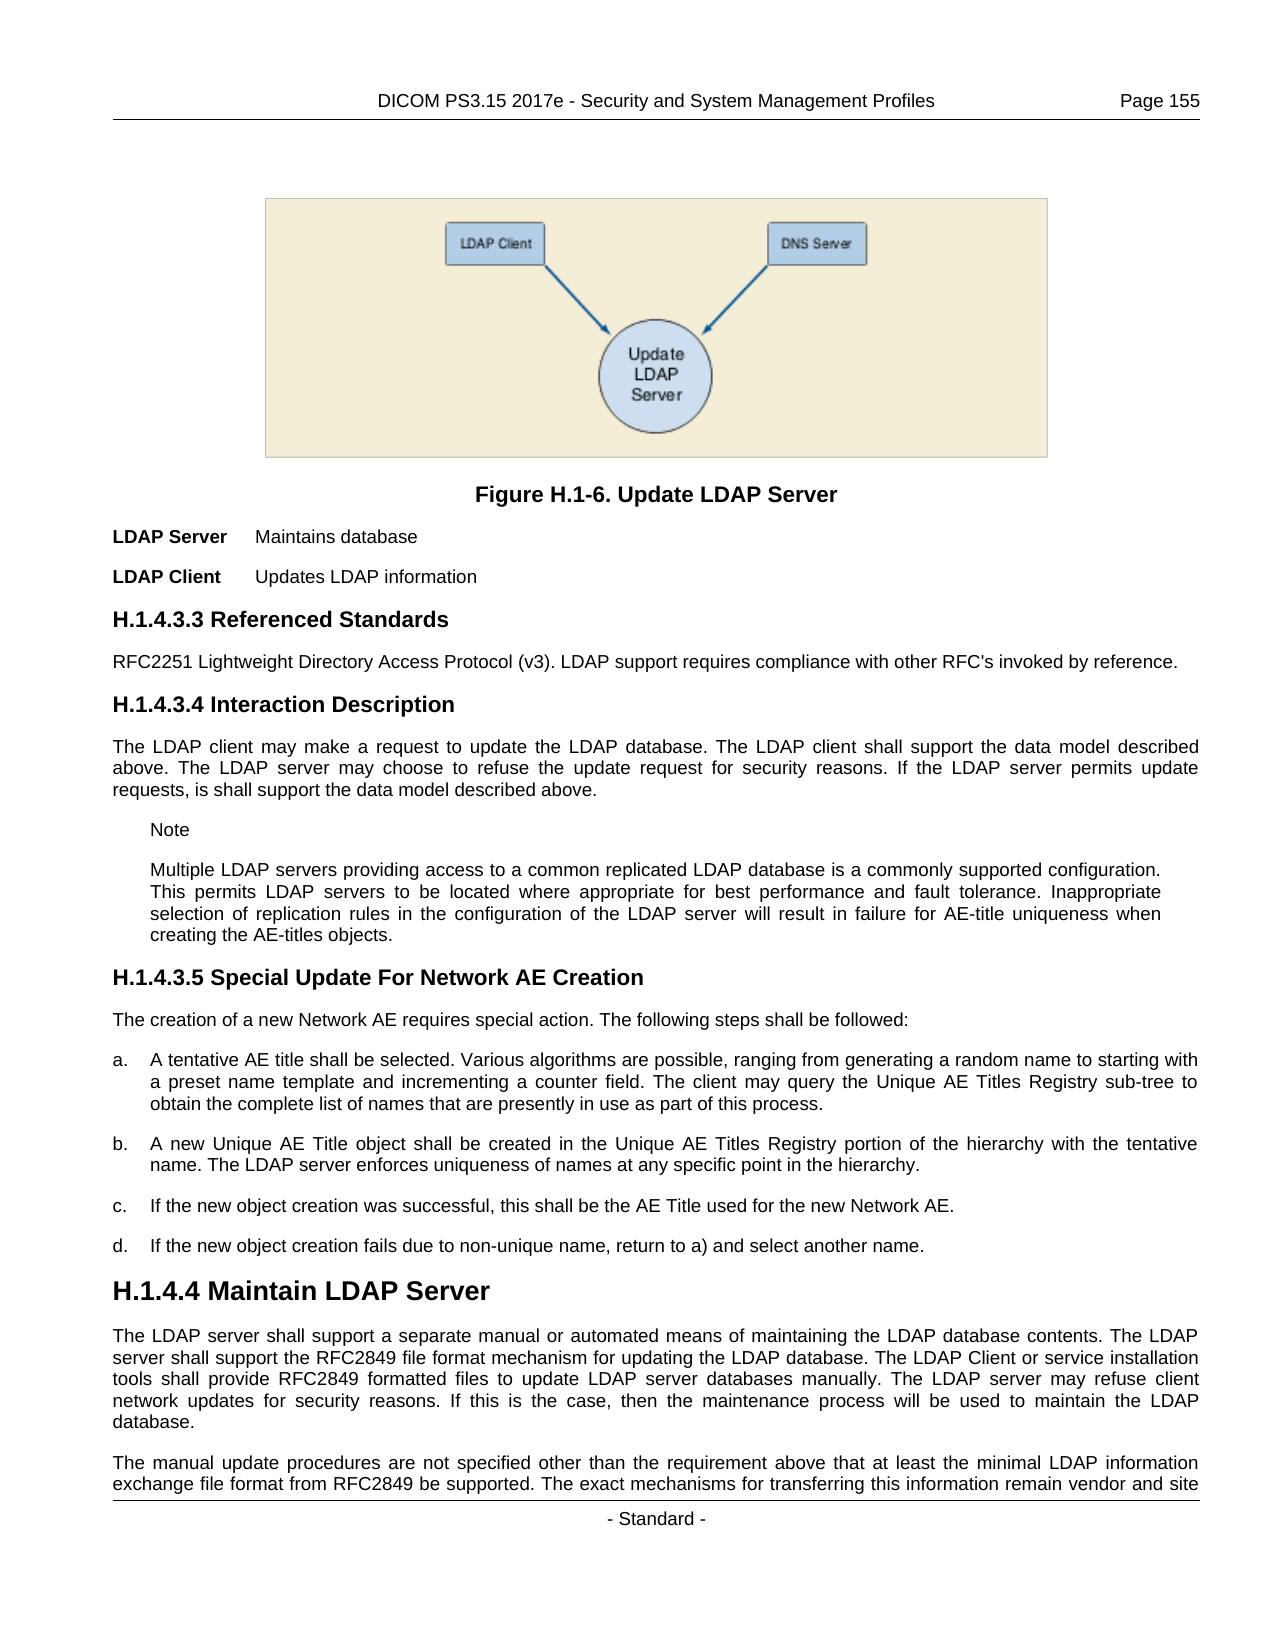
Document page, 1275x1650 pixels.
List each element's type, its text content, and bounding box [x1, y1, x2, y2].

text H.1.4.4 Maintain LDAP Server [112, 1275, 1200, 1306]
text H.1.4.3.3 Referenced Standards [112, 606, 1200, 632]
text The LDAP server shall support a separate manual or automated means of maintaining the LDAP database contents. The LDAP server shall support the RFC2849 file format mechanism for updating the LDAP database. The LDAP Client or service installation tools shall provide RFC2849 formatted files to update LDAP server databases manually. The LDAP server may refuse client network updates for security reasons. If this is the case, then the maintenance process will be used to maintain the LDAP database. [112, 1325, 1200, 1433]
text The creation of a new Network AE requires special action. The following steps shall be followed: [112, 1009, 1200, 1030]
list If the new object creation fails due to non-unique name, return to a) and select another name. [112, 1235, 1200, 1256]
picture [264, 197, 1049, 459]
text LDAP Client Updates LDAP information [112, 566, 1200, 587]
text The LDAP client may make a request to update the LDAP database. The LDAP client shall support the data model described above. The LDAP server may choose to refuse the update request for security reasons. If the LDAP server permits update requests, is shall support the data model described above. [112, 736, 1200, 800]
text H.1.4.3.4 Interaction Description [112, 691, 1200, 717]
text Figure H.1-6. Update LDAP Server [112, 481, 1200, 507]
text RFC2251 Lightweight Directory Access Protocol (v3). LDAP support requires compliance with other RFC's invoked by reference. [112, 651, 1200, 672]
text The manual update procedures are not specified other than the requirement above that at least the minimal LDAP information exchange file format from RFC2849 be supported. The exact mechanisms for transferring this information remain vendor and site [112, 1452, 1200, 1495]
text LDAP Server Maintains database [112, 525, 1200, 547]
text Multiple LDAP servers providing access to a common replicated LDAP database is a commonly supported configuration. This permits LDAP servers to be located where appropriate for best performance and fault tolerance. Inappropriate selection of replication rules in the configuration of the LDAP server will result in failure for AE-title uniqueness when creating the AE-titles objects. [150, 859, 1162, 946]
list A tentative AE title shall be selected. Various algorithms are possible, ranging from generating a random name to starting with a preset name template and incrementing a counter field. The client may query the Unique AE Titles Registry sub-tree to obtain the complete list of names that are presently in use as part of this process. [112, 1049, 1200, 1114]
list A new Unique AE Title object shall be created in the Unique AE Titles Registry portion of the hierarchy with the tentative name. The LDAP server enforces uniqueness of names at any specific point in the hierarchy. [112, 1133, 1200, 1176]
text Note [150, 819, 1162, 841]
text H.1.4.3.5 Special Update For Network AE Creation [112, 964, 1200, 990]
list If the new object creation was successful, this shall be the AE Title used for the new Network AE. [112, 1194, 1200, 1216]
